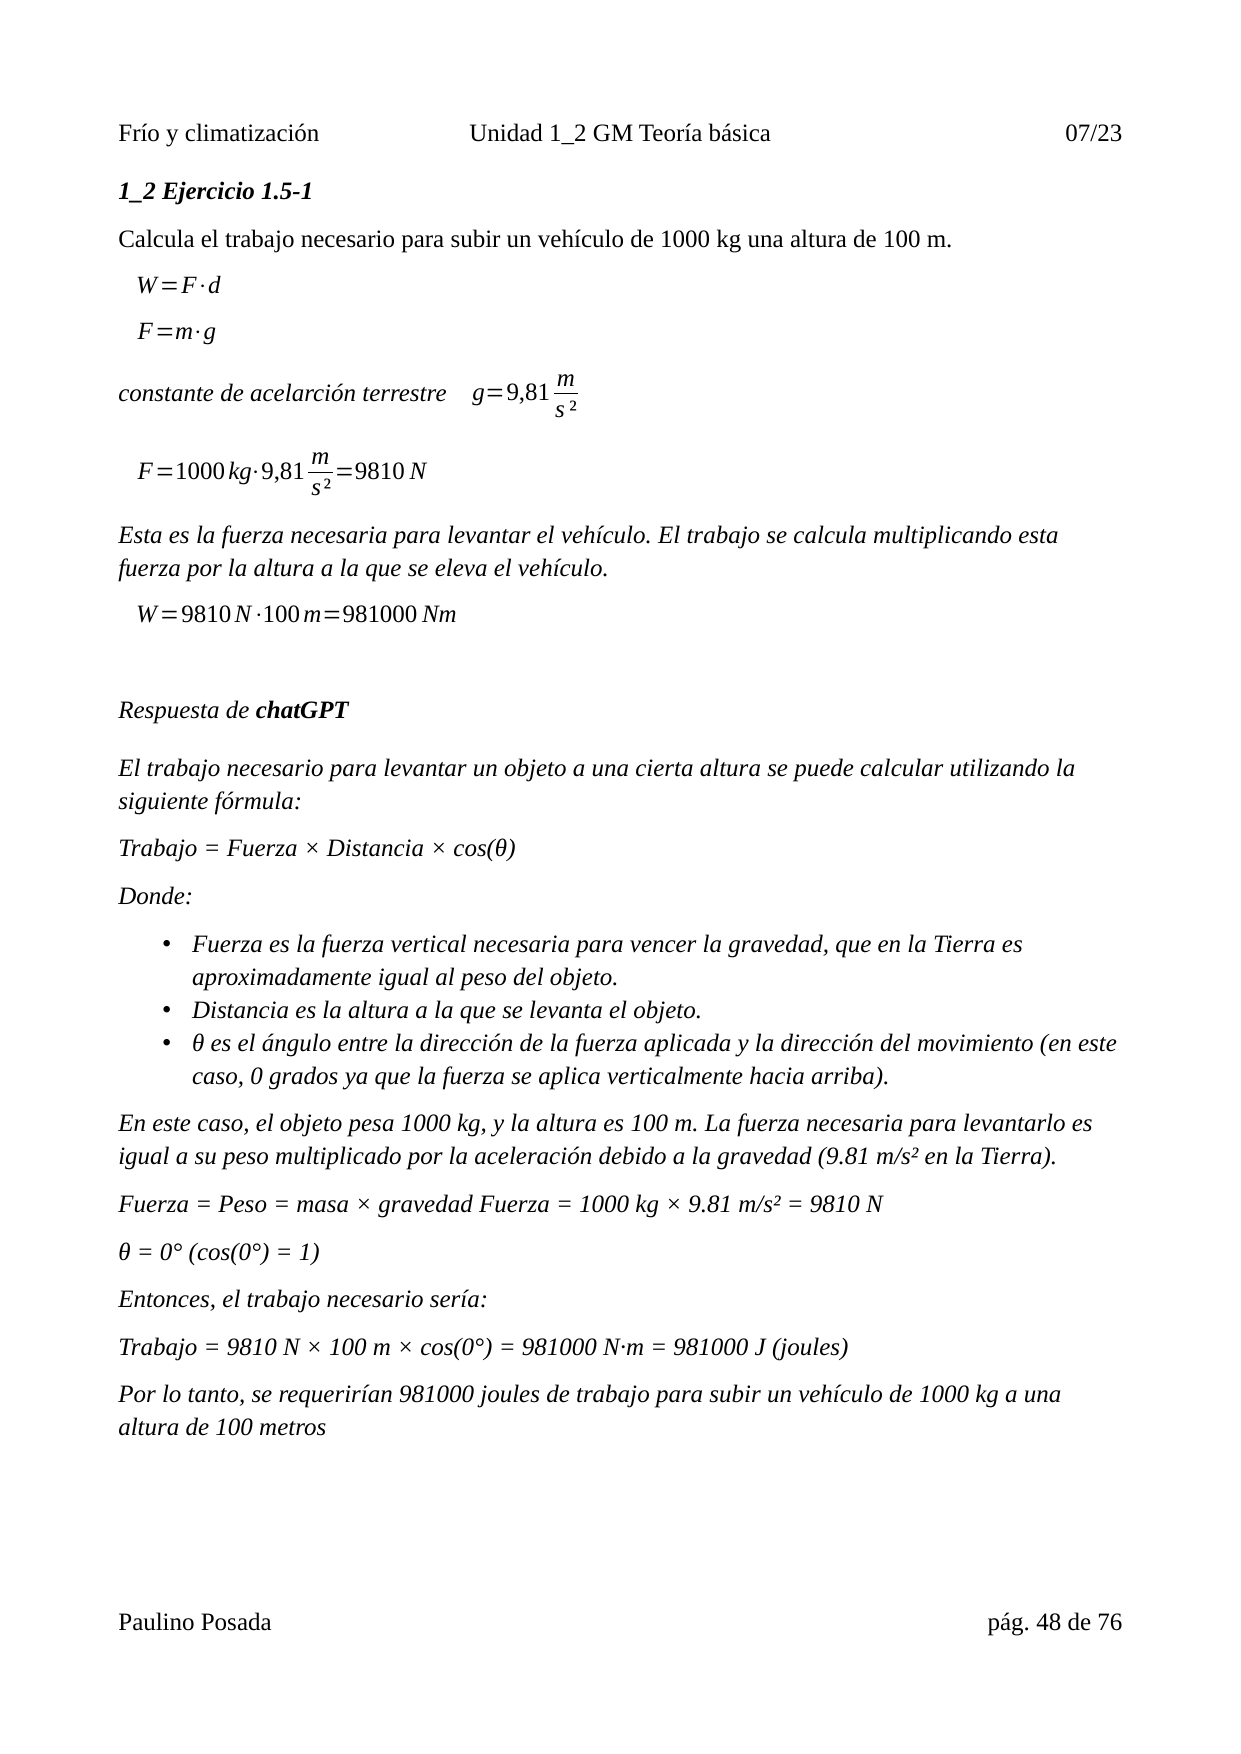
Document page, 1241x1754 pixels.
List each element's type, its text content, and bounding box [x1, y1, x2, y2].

text En este caso, el objeto pesa 1000 kg, y la altura es 100 m. La fuerza necesaria para levantarlo es igual a su peso multiplicado por la aceleración debido a la gravedad (9.81 m/s² en la Tierra). [118, 1108, 1122, 1170]
text Trabajo = Fuerza × Distancia × cos(θ) [118, 833, 1122, 862]
text 1_2 Ejercicio 1.5-1 [118, 176, 1122, 205]
text Esta es la fuerza necesaria para levantar el vehículo. El trabajo se calcula multiplicando esta fuerza por la altura a la que se eleva el vehículo. [118, 520, 1122, 582]
text constante de acelarción terrestre [118, 364, 1122, 423]
list θ es el ángulo entre la dirección de la fuerza aplicada y la dirección del movimiento (en este caso, 0 grados ya que la fuerza se aplica verticalmente hacia arriba). [162, 1028, 1122, 1089]
text Por lo tanto, se requerirían 981000 joules de trabajo para subir un vehículo de 1000 kg a una altura de 100 metros [118, 1379, 1122, 1441]
text Entonces, el trabajo necesario sería: [118, 1284, 1122, 1313]
text Respuesta de chatGPT [118, 695, 1122, 724]
text El trabajo necesario para levantar un objeto a una cierta altura se puede calcular utilizando la siguiente fórmula: [118, 753, 1122, 814]
text Fuerza = Peso = masa × gravedad Fuerza = 1000 kg × 9.81 m/s² = 9810 N [118, 1189, 1122, 1218]
list Distancia es la altura a la que se levanta el objeto. [162, 995, 1122, 1023]
text Calcula el trabajo necesario para subir un vehículo de 1000 kg una altura de 100 m. [118, 224, 1122, 253]
text Trabajo = 9810 N × 100 m × cos(0°) = 981000 N·m = 981000 J (joules) [118, 1332, 1122, 1361]
text θ = 0° (cos(0°) = 1) [118, 1237, 1122, 1265]
text Donde: [118, 881, 1122, 910]
list Fuerza es la fuerza vertical necesaria para vencer la gravedad, que en la Tierra es aproximadamente igual al peso del objeto. [162, 929, 1122, 990]
